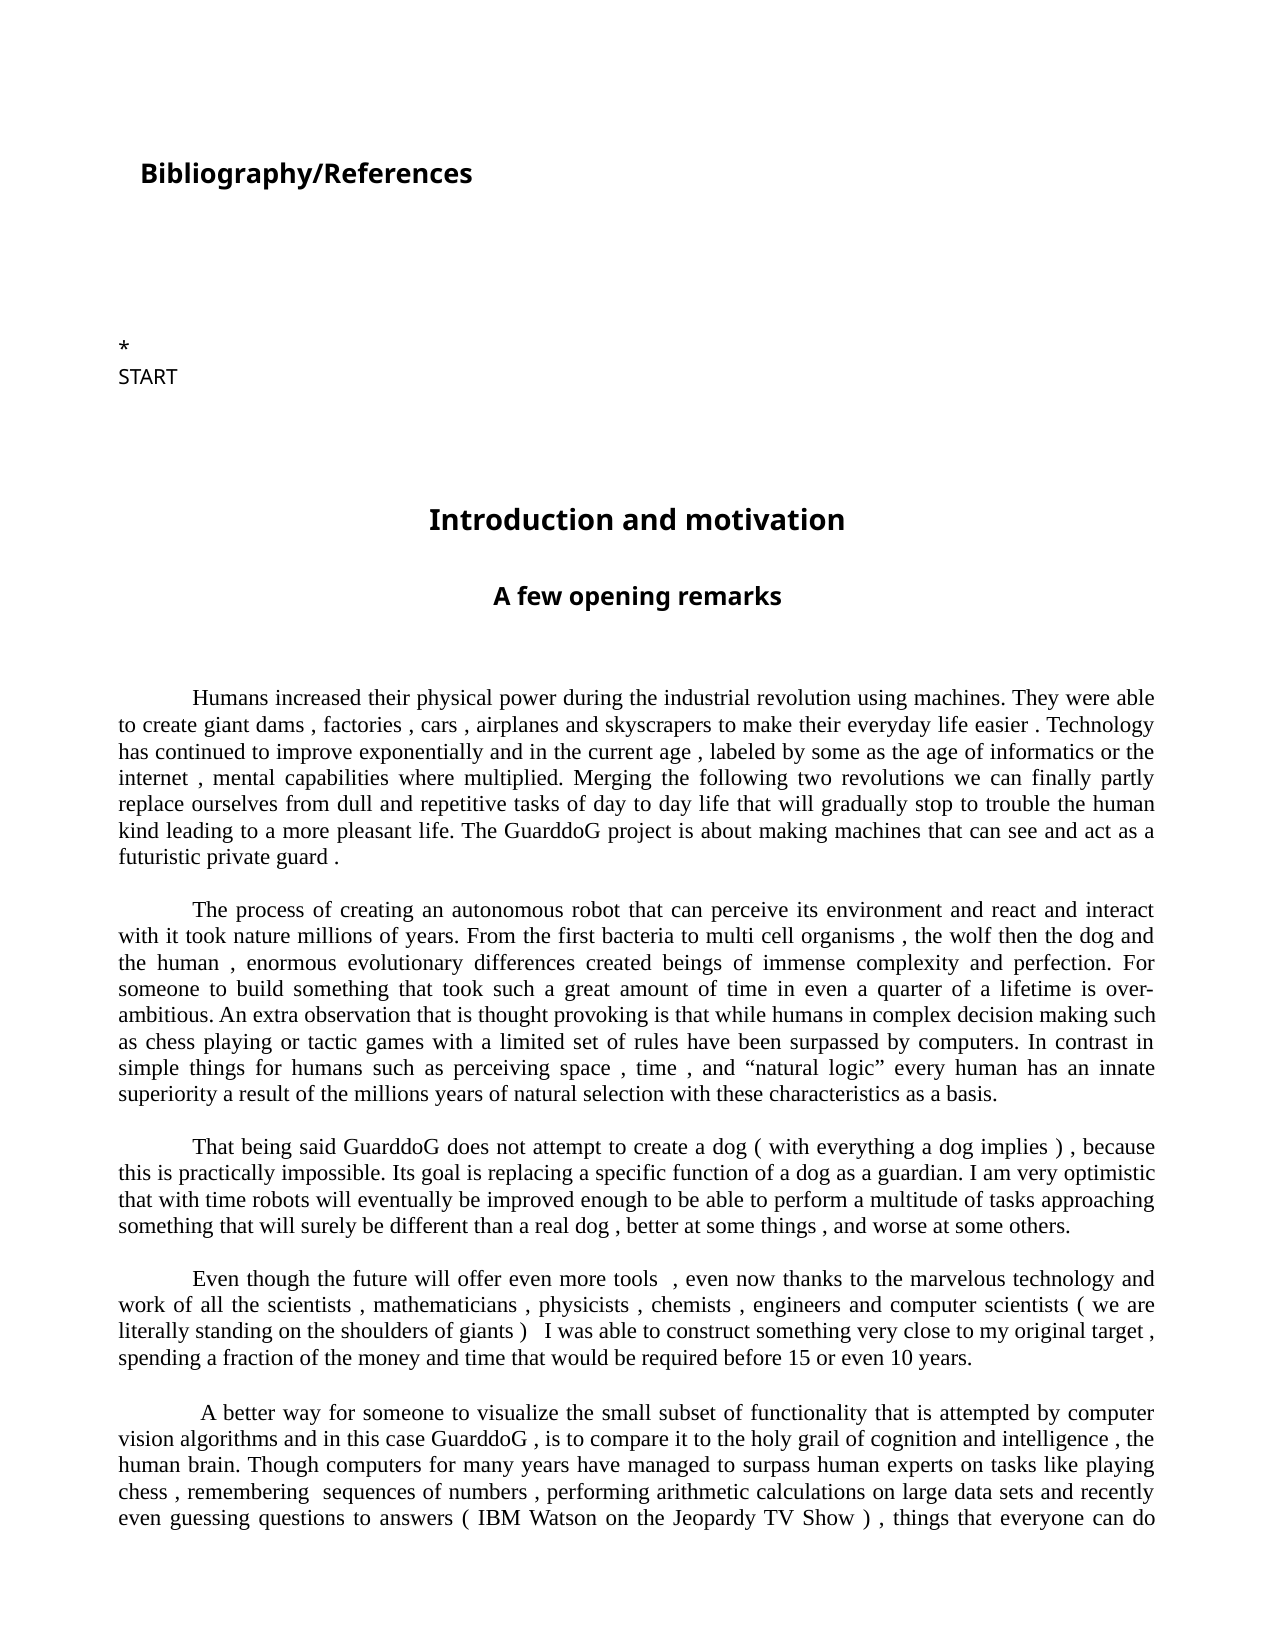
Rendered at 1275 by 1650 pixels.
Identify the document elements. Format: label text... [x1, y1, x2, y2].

text A better way for someone to visualize the small subset of functionality that is attempted by computer vision algorithms and in this case GuarddoG , is to compare it to the holy grail of cognition and intelligence , the human brain. Though computers for many years have managed to surpass human experts on tasks like playing chess , remembering sequences of numbers , performing arithmetic calculations on large data sets and recently even guessing questions to answers ( IBM Watson on the Jeopardy TV Show ) , things that everyone can do [118, 1399, 1157, 1531]
text Bibliography/References [118, 155, 1157, 192]
text A few opening remarks [118, 578, 1157, 612]
text That being said GuarddoG does not attempt to create a dog ( with everything a dog implies ) , because this is practically impossible. Its goal is replacing a specific function of a dog as a guardian. I am very optimistic that with time robots will eventually be improved enough to be able to perform a multitude of tasks approaching something that will surely be different than a real dog , better at some things , and worse at some others. [118, 1133, 1157, 1238]
text * [118, 334, 1157, 362]
text The process of creating an autonomous robot that can perceive its environment and react and interact with it took nature millions of years. From the first bacteria to multi cell organisms , the wolf then the dog and the human , enormous evolutionary differences created beings of immense complexity and perfection. For someone to build something that took such a great amount of time in even a quarter of a lifetime is over-ambitious. An extra observation that is thought provoking is that while humans in complex decision making such as chess playing or tactic games with a limited set of rules have been surpassed by computers. In contrast in simple things for humans such as perceiving space , time , and “natural logic” every human has an innate superiority a result of the millions years of natural selection with these characteristics as a basis. [118, 896, 1157, 1107]
text START [118, 362, 1157, 391]
text Introduction and motivation [118, 499, 1157, 538]
text Even though the future will offer even more tools , even now thanks to the marvelous technology and work of all the scientists , mathematicians , physicists , chemists , engineers and computer scientists ( we are literally standing on the shoulders of giants ) I was able to construct something very close to my original target , spending a fraction of the money and time that would be required before 15 or even 10 years. [118, 1265, 1157, 1370]
text Humans increased their physical power during the industrial revolution using machines. They were able to create giant dams , factories , cars , airplanes and skyscrapers to make their everyday life easier . Technology has continued to improve exponentially and in the current age , labeled by some as the age of informatics or the internet , mental capabilities where multiplied. Merging the following two revolutions we can finally partly replace ourselves from dull and repetitive tasks of day to day life that will gradually stop to trouble the human kind leading to a more pleasant life. The GuarddoG project is about making machines that can see and act as a futuristic private guard . [118, 680, 1157, 869]
